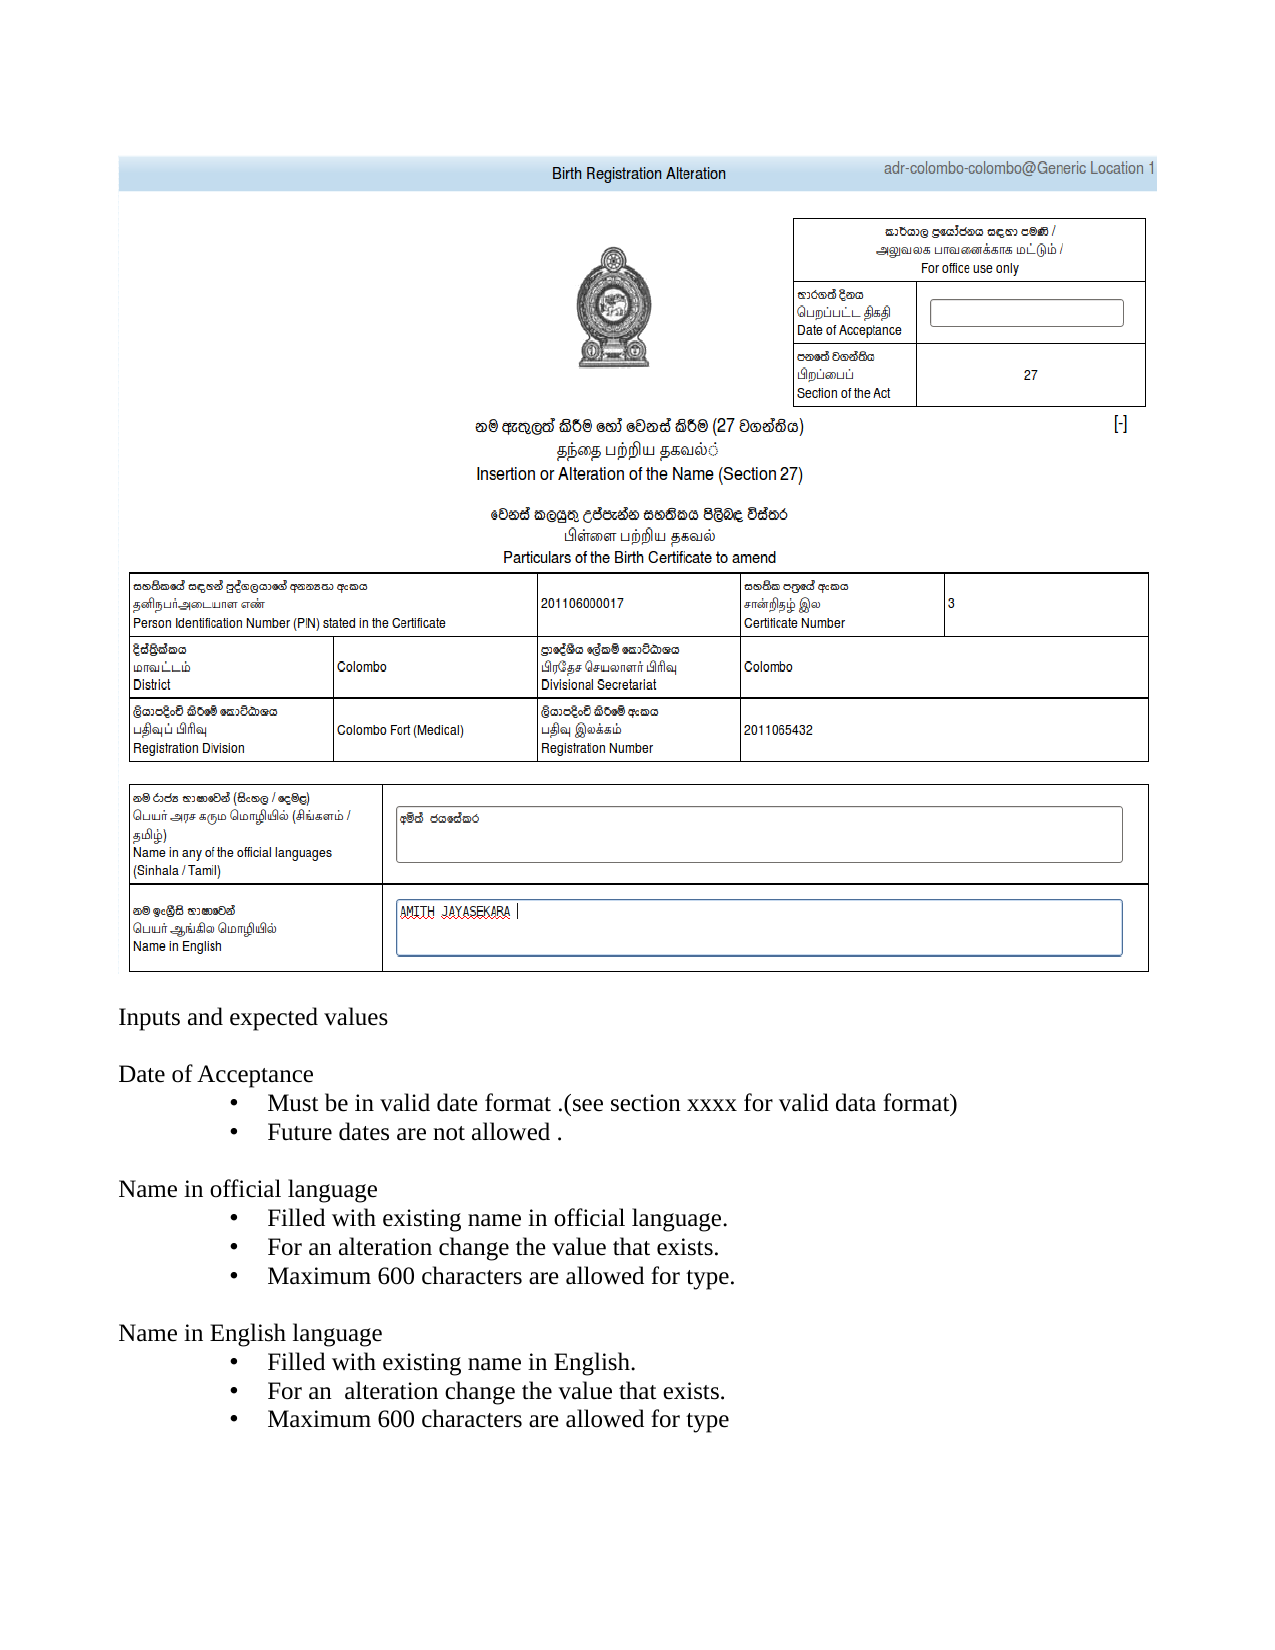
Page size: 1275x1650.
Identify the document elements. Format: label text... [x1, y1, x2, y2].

list Future dates are not allowed . [229, 1117, 1157, 1146]
text Date of Acceptance [118, 1059, 1157, 1088]
list Filled with existing name in English. [229, 1347, 1157, 1376]
text Inputs and expected values [118, 1002, 1157, 1031]
list Filled with existing name in official language. [229, 1203, 1157, 1232]
text Name in official language [118, 1174, 1157, 1203]
list Must be in valid date format .(see section xxxx for valid data format) [229, 1088, 1157, 1117]
list For an alteration change the value that exists. [229, 1232, 1157, 1261]
picture [118, 155, 1157, 974]
list Maximum 600 characters are allowed for type. [229, 1261, 1157, 1289]
list For an alteration change the value that exists. [229, 1376, 1157, 1404]
text Name in English language [118, 1318, 1157, 1347]
list Maximum 600 characters are allowed for type [229, 1404, 1157, 1433]
